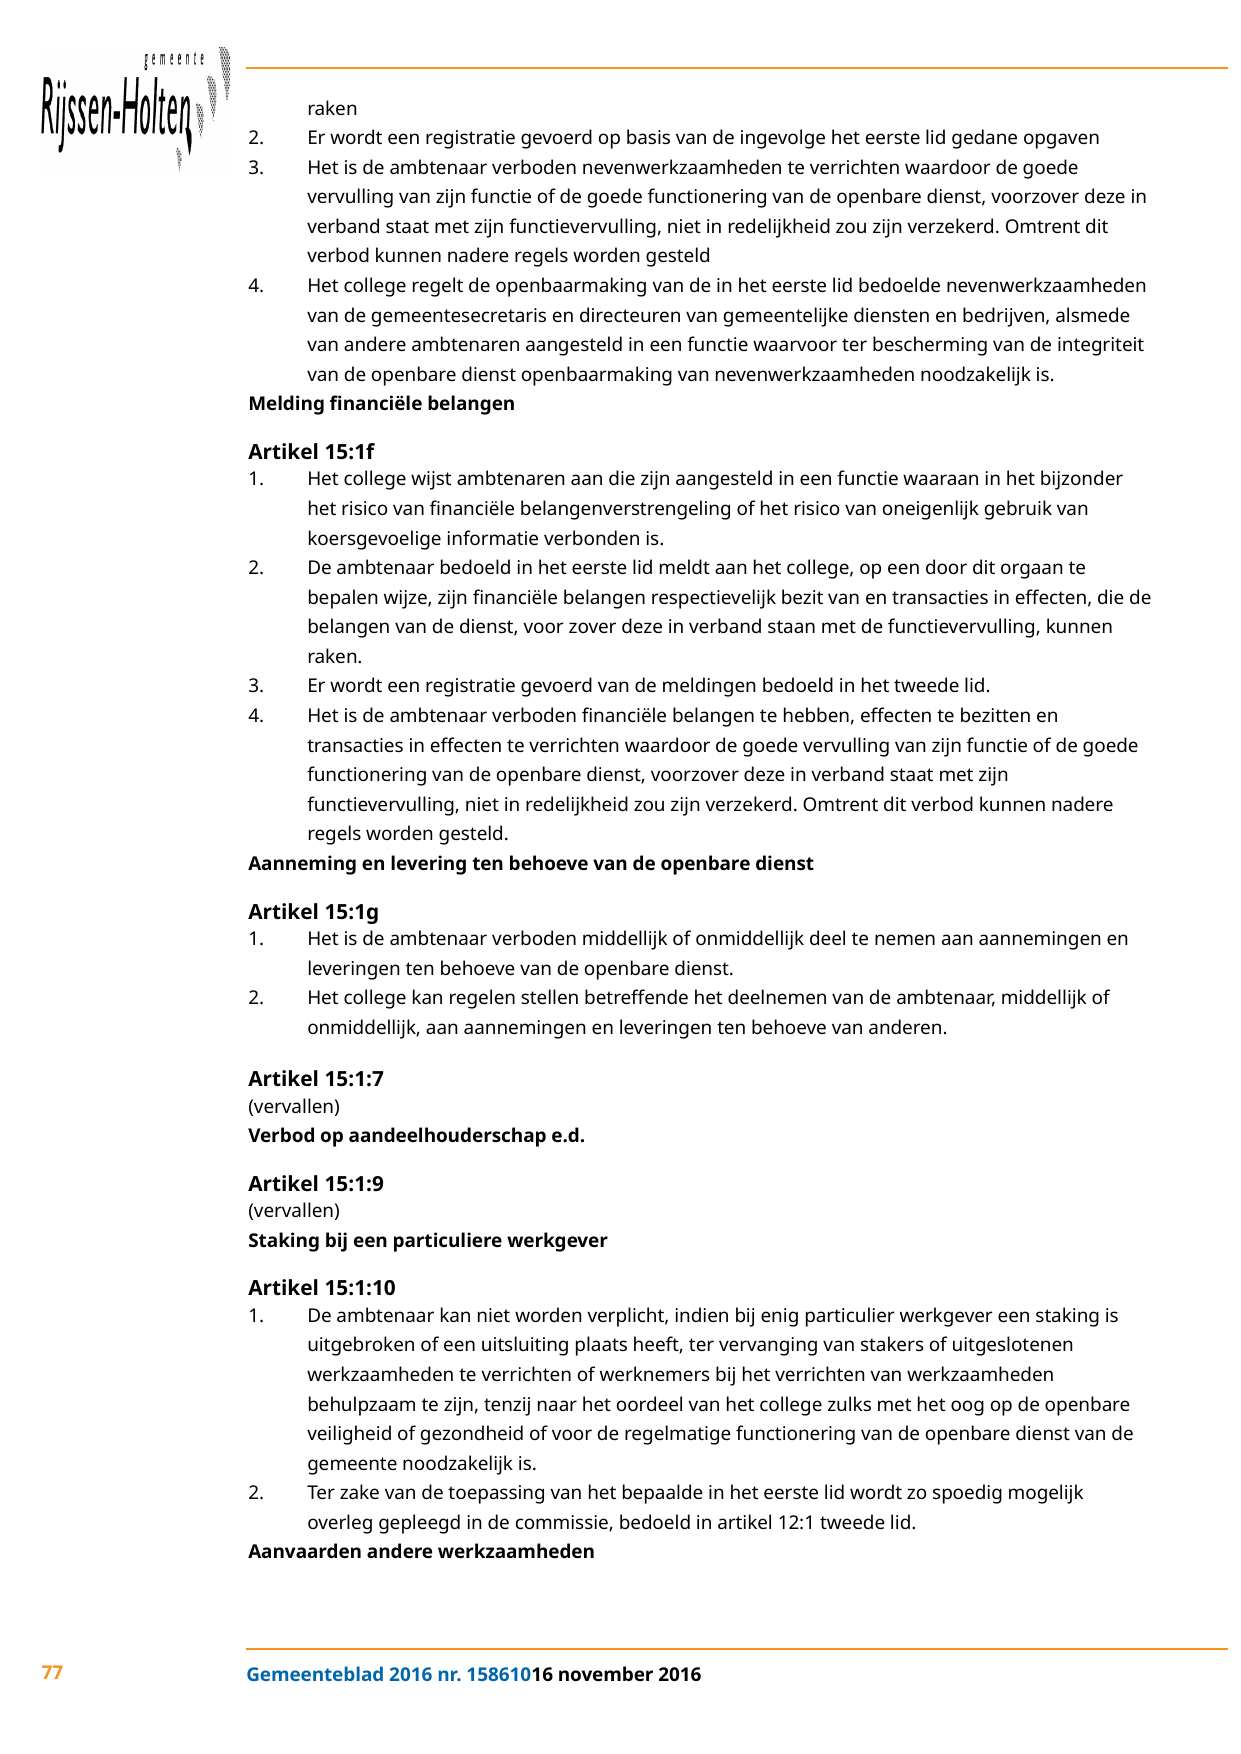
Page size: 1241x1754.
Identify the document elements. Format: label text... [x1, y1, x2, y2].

text Verbod op aandeelhouderschap e.d. [248, 1122, 1152, 1148]
list Het college kan regelen stellen betreffende het deelnemen van de ambtenaar, middellijk of onmiddellijk, aan aannemingen en leveringen ten behoeve van anderen. [248, 984, 1152, 1040]
text Artikel 15:1:7 [248, 1064, 1152, 1093]
text Artikel 15:1g [248, 897, 1152, 925]
list Het college regelt de openbaarmaking van de in het eerste lid bedoelde nevenwerkzaamheden van de gemeentesecretaris en directeuren van gemeentelijke diensten en bedrijven, alsmede van andere ambtenaren aangesteld in een functie waarvoor ter bescherming van de integriteit van de openbare dienst openbaarmaking van nevenwerkzaamheden noodzakelijk is. [248, 272, 1152, 387]
list Er wordt een registratie gevoerd van de meldingen bedoeld in het tweede lid. [248, 673, 1152, 698]
list Het is de ambtenaar verboden financiële belangen te hebben, effecten te bezitten en transacties in effecten te verrichten waardoor de goede vervulling van zijn functie of de goede functionering van de openbare dienst, voorzover deze in verband staat met zijn functievervulling, niet in redelijkheid zou zijn verzekerd. Omtrent dit verbod kunnen nadere regels worden gesteld. [248, 702, 1152, 846]
picture [41, 47, 231, 172]
text Aanvaarden andere werkzaamheden [248, 1539, 1152, 1564]
text Staking bij een particuliere werkgever [248, 1227, 1152, 1253]
text Artikel 15:1f [248, 437, 1152, 466]
list De ambtenaar bedoeld in het eerste lid meldt aan het college, op een door dit orgaan te bepalen wijze, zijn financiële belangen respectievelijk bezit van en transacties in effecten, die de belangen van de dienst, voor zover deze in verband staan met de functievervulling, kunnen raken. [248, 554, 1152, 669]
text Artikel 15:1:10 [248, 1273, 1152, 1302]
list Er wordt een registratie gevoerd op basis van de ingevolge het eerste lid gedane opgaven [248, 124, 1152, 150]
text (vervallen) [248, 1197, 1152, 1223]
list Het is de ambtenaar verboden nevenwerkzaamheden te verrichten waardoor de goede vervulling van zijn functie of de goede functionering van de openbare dienst, voorzover deze in verband staat met zijn functievervulling, niet in redelijkheid zou zijn verzekerd. Omtrent dit verbod kunnen nadere regels worden gesteld [248, 154, 1152, 268]
list Het is de ambtenaar verboden middellijk of onmiddellijk deel te nemen aan aannemingen en leveringen ten behoeve van de openbare dienst. [248, 925, 1152, 981]
text (vervallen) [248, 1093, 1152, 1118]
text Artikel 15:1:9 [248, 1169, 1152, 1197]
text Melding financiële belangen [248, 391, 1152, 416]
list Ter zake van de toepassing van het bepaalde in het eerste lid wordt zo spoedig mogelijk overleg gepleegd in de commissie, bedoeld in artikel 12:1 tweede lid. [248, 1479, 1152, 1535]
text Aanneming en levering ten behoeve van de openbare dienst [248, 850, 1152, 876]
list De ambtenaar kan niet worden verplicht, indien bij enig particulier werkgever een staking is uitgebroken of een uitsluiting plaats heeft, ter vervanging van stakers of uitgeslotenen werkzaamheden te verrichten of werknemers bij het verrichten van werkzaamheden behulpzaam te zijn, tenzij naar het oordeel van het college zulks met het oog op de openbare veiligheid of gezondheid of voor de regelmatige functionering van de openbare dienst van de gemeente noodzakelijk is. [248, 1302, 1152, 1476]
list Het college wijst ambtenaren aan die zijn aangesteld in een functie waaraan in het bijzonder het risico van financiële belangenverstrengeling of het risico van oneigenlijk gebruik van koersgevoelige informatie verbonden is. [248, 466, 1152, 551]
list raken [248, 95, 1152, 121]
